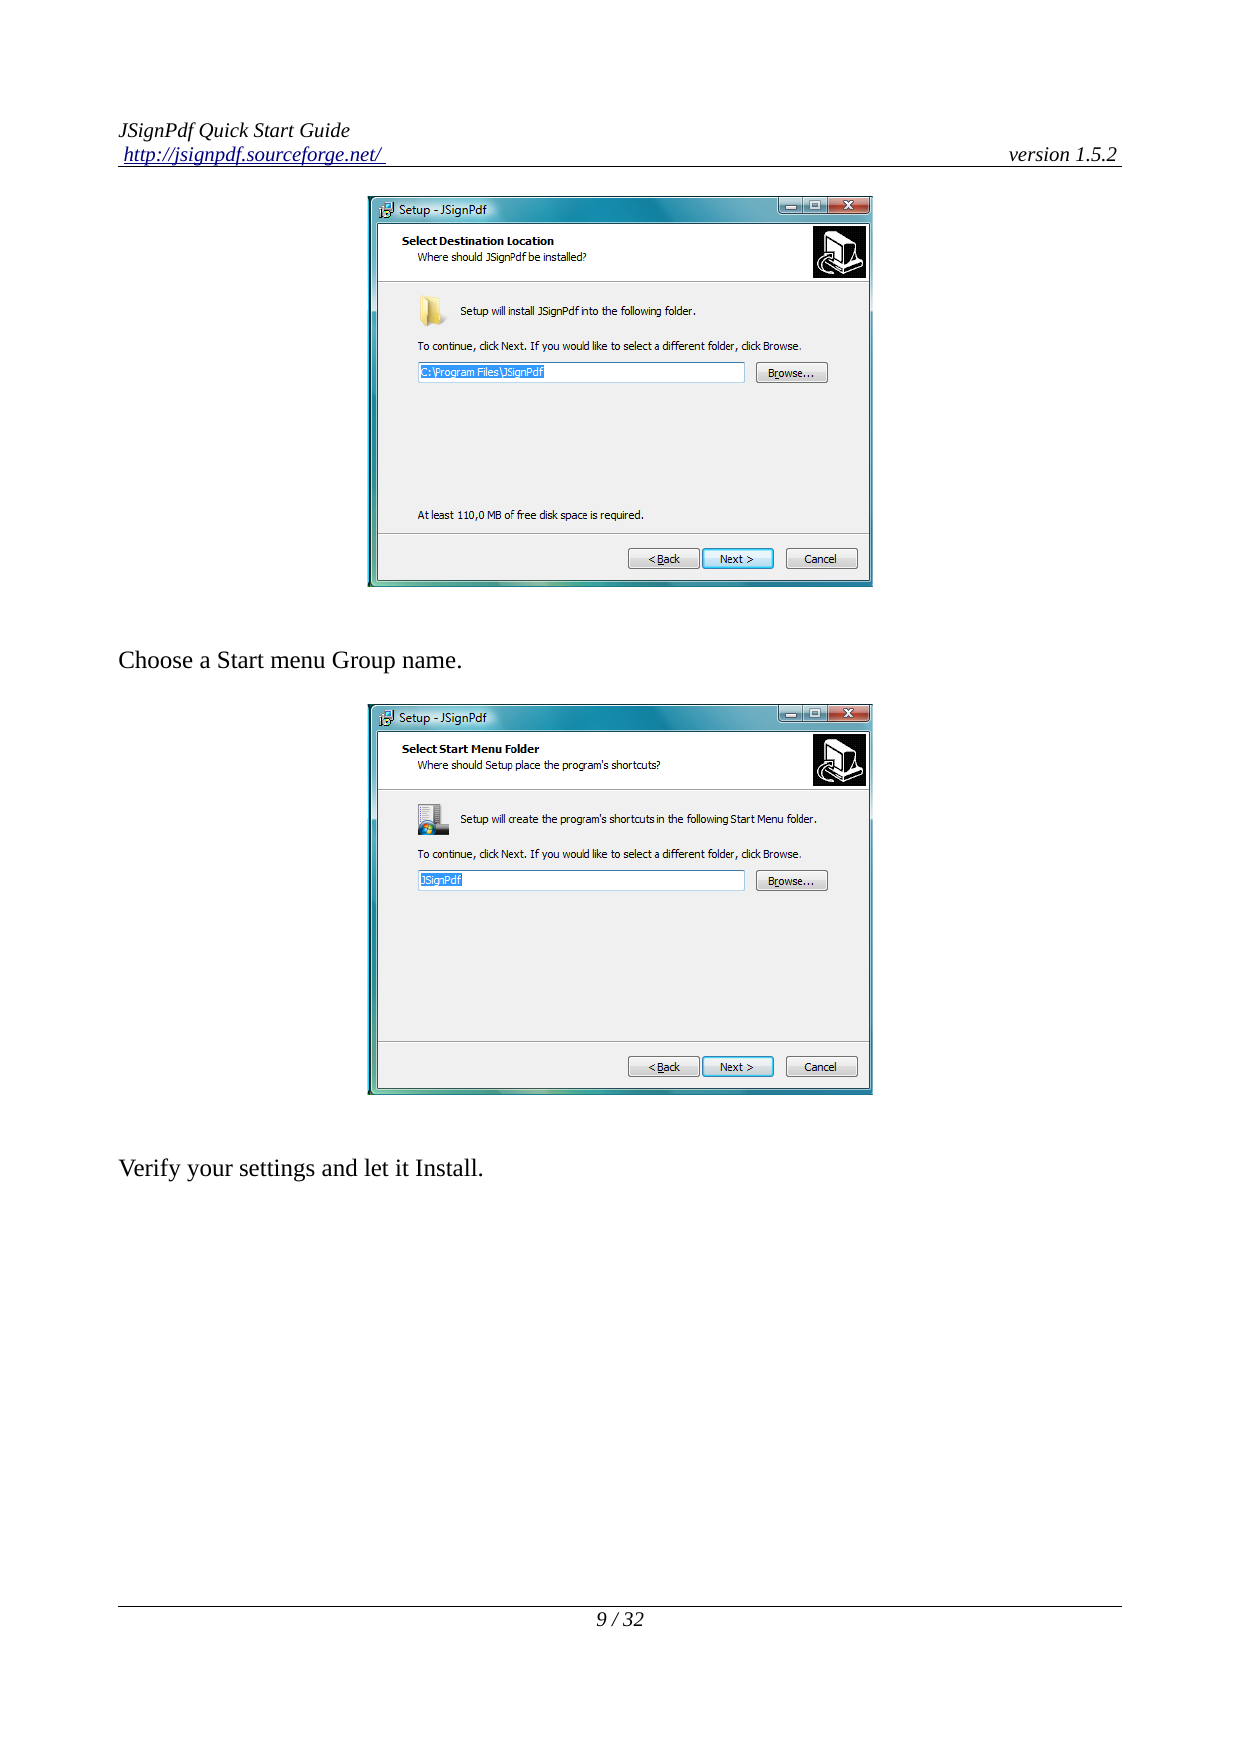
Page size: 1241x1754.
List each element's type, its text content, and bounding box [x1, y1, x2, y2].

text Choose a Start menu Group name. [118, 646, 1122, 674]
picture [367, 196, 873, 587]
picture [367, 704, 873, 1095]
text Verify your settings and let it Install. [118, 1153, 1122, 1182]
